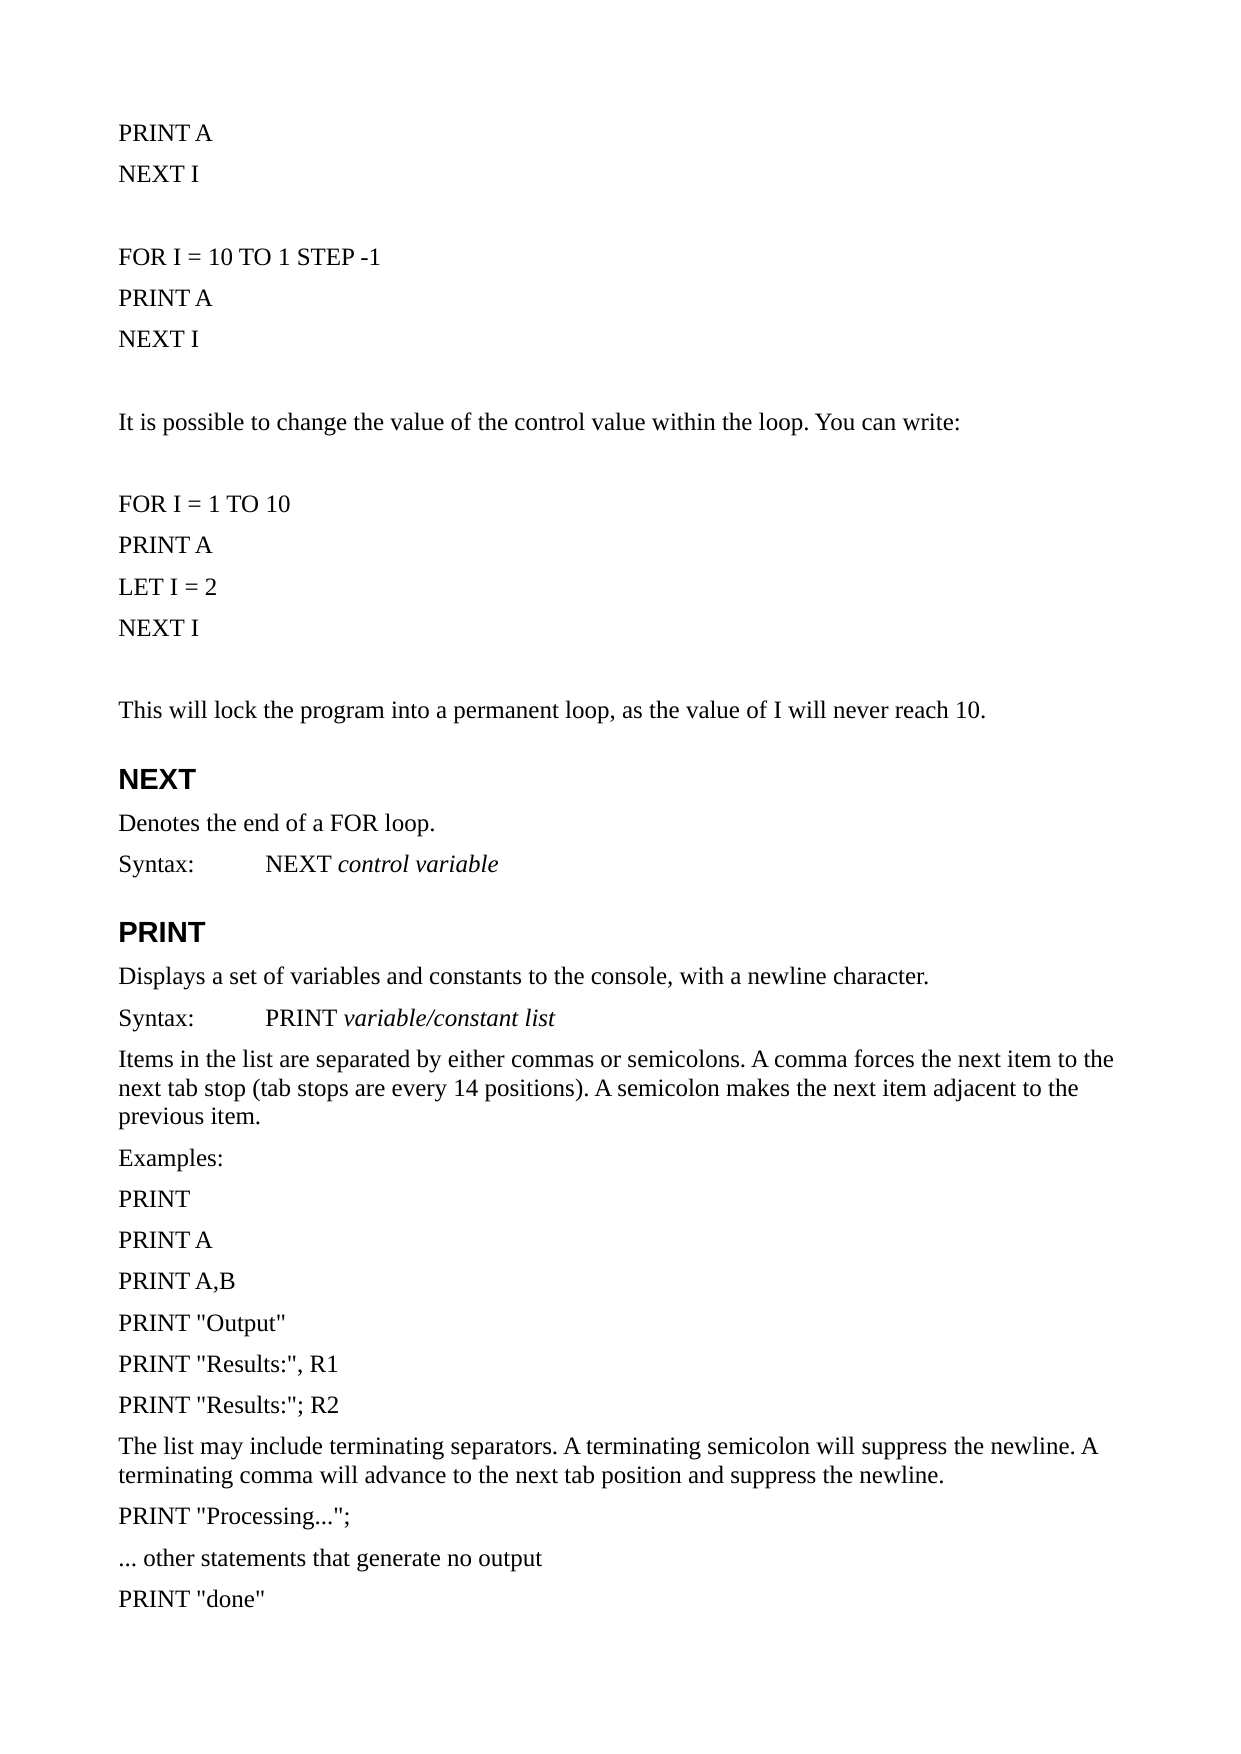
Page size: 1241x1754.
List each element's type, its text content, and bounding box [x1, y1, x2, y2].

text PRINT "Results:"; R2 [118, 1390, 1122, 1419]
text Items in the list are separated by either commas or semicolons. A comma forces the next item to the next tab stop (tab stops are every 14 positions). A semicolon makes the next item adjacent to the previous item. [118, 1044, 1122, 1130]
text PRINT "done" [118, 1584, 1122, 1613]
text LET I = 2 [118, 572, 1122, 601]
text This will lock the program into a permanent loop, as the value of I will never reach 10. [118, 696, 1122, 724]
text PRINT A [118, 1225, 1122, 1254]
text NEXT I [118, 159, 1122, 188]
text It is possible to change the value of the control value within the loop. You can write: [118, 407, 1122, 436]
text Syntax: PRINT variable/constant list [118, 1003, 1122, 1031]
text PRINT "Processing..."; [118, 1501, 1122, 1530]
text PRINT A [118, 283, 1122, 312]
text PRINT A [118, 531, 1122, 559]
subtitle PRINT [118, 915, 1122, 949]
text PRINT A [118, 118, 1122, 147]
text PRINT [118, 1184, 1122, 1213]
text Syntax: NEXT control variable [118, 849, 1122, 878]
text Denotes the end of a FOR loop. [118, 808, 1122, 837]
text Displays a set of variables and constants to the console, with a newline character. [118, 961, 1122, 990]
text ... other statements that generate no output [118, 1543, 1122, 1571]
subtitle NEXT [118, 762, 1122, 795]
text FOR I = 1 TO 10 [118, 489, 1122, 518]
text PRINT "Results:", R1 [118, 1349, 1122, 1378]
text FOR I = 10 TO 1 STEP -1 [118, 242, 1122, 271]
text PRINT A,B [118, 1266, 1122, 1295]
text The list may include terminating separators. A terminating semicolon will suppress the newline. A terminating comma will advance to the next tab position and suppress the newline. [118, 1431, 1122, 1489]
text PRINT "Output" [118, 1308, 1122, 1336]
text NEXT I [118, 613, 1122, 642]
text NEXT I [118, 324, 1122, 353]
text Examples: [118, 1143, 1122, 1171]
